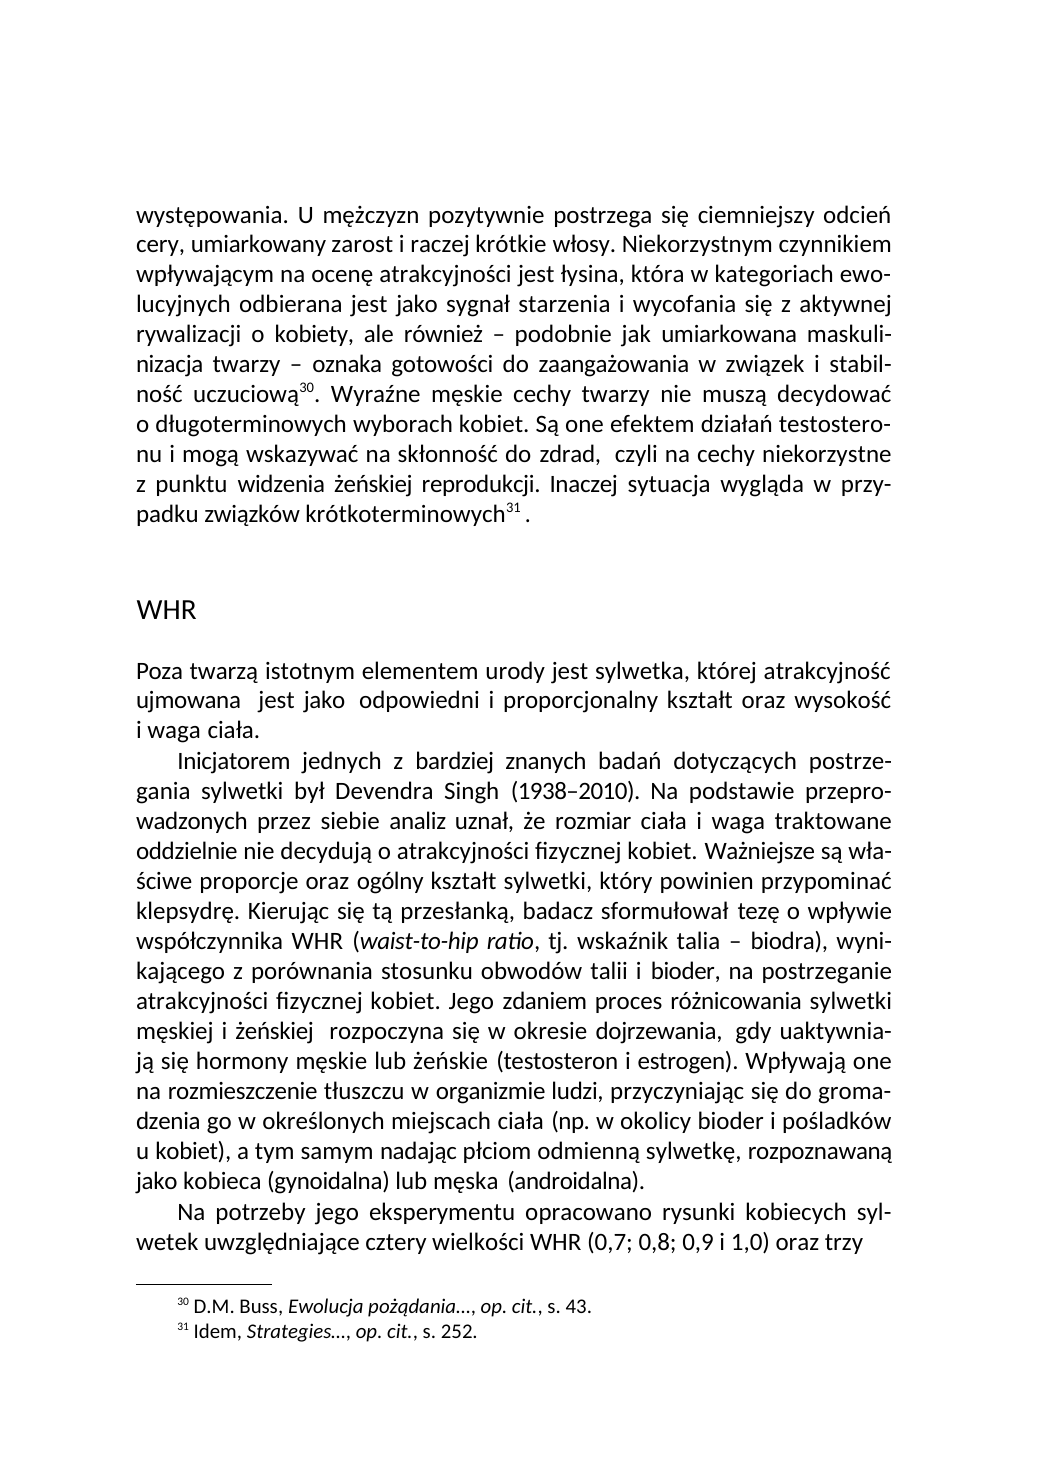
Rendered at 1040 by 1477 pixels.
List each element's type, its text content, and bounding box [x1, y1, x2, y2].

text Na potrzeby jego eksperymentu opracowano rysunki kobiecych syl- wetek uwzględniające cztery wielkości WHR (0,7; 0,8; 0,9 i 1,0) oraz trzy [136, 1197, 892, 1257]
text Poza twarzą istotnym elementem urody jest sylwetka, której atrakcyjność ujmowana jest jako odpowiedni i proporcjonalny kształt oraz wysokość i waga ciała. [136, 655, 892, 745]
text 30 D.M. Buss, Ewolucja pożądania…, op. cit., s. 43. [177, 1293, 941, 1319]
subtitle WHR [136, 591, 941, 626]
text występowania. U mężczyzn pozytywnie postrzega się ciemniejszy odcień cery, umiarkowany zarost i raczej krótkie włosy. Niekorzystnym czynnikiem wpływającym na ocenę atrakcyjności jest łysina, która w kategoriach ewo- lucyjnych odbierana jest jako sygnał starzenia i wycofania się z aktywnej rywalizacji o kobiety, ale również – podobnie jak umiarkowana maskuli- nizacja twarzy – oznaka gotowości do zaangażowania w związek i stabil- ność uczuciową30. Wyraźne męskie cechy twarzy nie muszą decydować o długoterminowych wyborach kobiet. Są one efektem działań testostero- nu i mogą wskazywać na skłonność do zdrad, czyli na cechy niekorzystne z punktu widzenia żeńskiej reprodukcji. Inaczej sytuacja wygląda w przy- padku związków krótkoterminowych31 . [136, 199, 892, 529]
text Inicjatorem jednych z bardziej znanych badań dotyczących postrze- gania sylwetki był Devendra Singh (1938–2010). Na podstawie przepro- wadzonych przez siebie analiz uznał, że rozmiar ciała i waga traktowane oddzielnie nie decydują o atrakcyjności fizycznej kobiet. Ważniejsze są wła- ściwe proporcje oraz ogólny kształt sylwetki, który powinien przypominać klepsydrę. Kierując się tą przesłanką, badacz sformułował tezę o wpływie współczynnika WHR (waist-to-hip ratio, tj. wskaźnik talia – biodra), wyni- kającego z porównania stosunku obwodów talii i bioder, na postrzeganie atrakcyjności fizycznej kobiet. Jego zdaniem proces różnicowania sylwetki męskiej i żeńskiej rozpoczyna się w okresie dojrzewania, gdy uaktywnia- ją się hormony męskie lub żeńskie (testosteron i estrogen). Wpływają one na rozmieszczenie tłuszczu w organizmie ludzi, przyczyniając się do groma- dzenia go w określonych miejscach ciała (np. w okolicy bioder i pośladków u kobiet), a tym samym nadając płciom odmienną sylwetkę, rozpoznawaną jako kobieca (gynoidalna) lub męska (androidalna). [136, 745, 892, 1195]
text 31 Idem, Strategies…, op. cit., s. 252. [177, 1319, 941, 1344]
